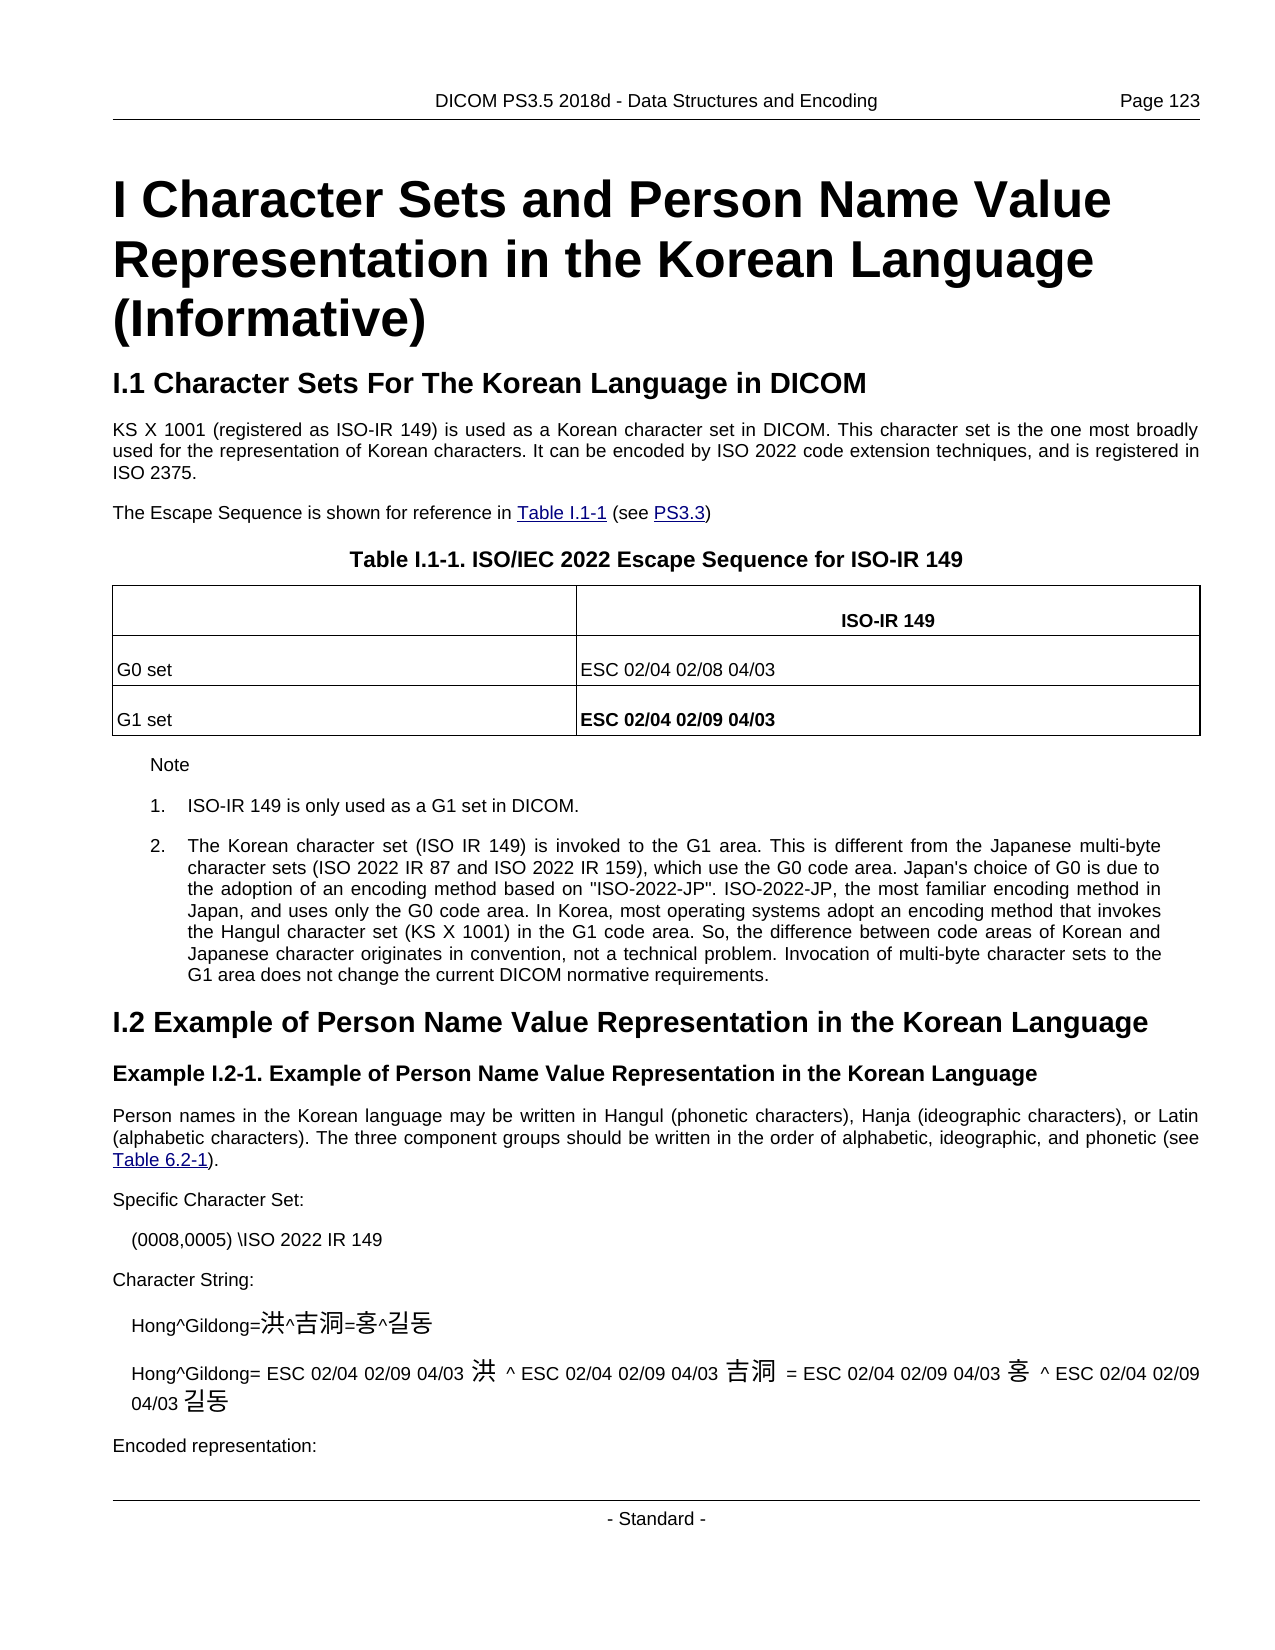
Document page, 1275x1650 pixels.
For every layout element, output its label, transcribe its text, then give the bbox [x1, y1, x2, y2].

table_cell G1 set [113, 686, 576, 734]
text Character String: [112, 1269, 1200, 1291]
text I.1 Character Sets For The Korean Language in DICOM [112, 366, 1200, 400]
text Example I.2-1. Example of Person Name Value Representation in the Korean Language [112, 1061, 1200, 1086]
text Person names in the Korean language may be written in Hangul (phonetic characters), Hanja (ideographic characters), or Latin (alphabetic characters). The three component groups should be written in the order of alphabetic, ideographic, and phonetic (see Table 6.2-1). [112, 1105, 1200, 1170]
text The Escape Sequence is shown for reference in Table I.1-1 (see PS3.3) [112, 502, 1200, 523]
text Note [150, 754, 1162, 776]
text (0008,0005) \ISO 2022 IR 149 [131, 1229, 1200, 1251]
list ISO-IR 149 is only used as a G1 set in DICOM. [150, 794, 1162, 816]
text Encoded representation: [112, 1434, 1200, 1456]
table_cell ESC 02/04 02/09 04/03 [577, 686, 1199, 734]
text KS X 1001 (registered as ISO-IR 149) is used as a Korean character set in DICOM. This character set is the one most broadly used for the representation of Korean characters. It can be encoded by ISO 2022 code extension techniques, and is registered in ISO 2375. [112, 418, 1200, 483]
text Table I.1-1. ISO/IEC 2022 Escape Sequence for ISO-IR 149 [112, 546, 1200, 572]
text Hong^Gildong=洪^吉洞=홍^길동 [131, 1309, 1200, 1339]
table_cell G0 set [113, 636, 576, 685]
table_cell ESC 02/04 02/08 04/03 [577, 636, 1199, 685]
text I Character Sets and Person Name Value Representation in the Korean Language (Informative) [112, 169, 1200, 347]
text I.2 Example of Person Name Value Representation in the Korean Language [112, 1004, 1200, 1038]
text Hong^Gildong= ESC 02/04 02/09 04/03 洪 ^ ESC 02/04 02/09 04/03 吉洞 = ESC 02/04 02/09 04/03 홍 ^ ESC 02/04 02/09 04/03 길동 [131, 1357, 1200, 1416]
list The Korean character set (ISO IR 149) is invoked to the G1 area. This is different from the Japanese multi-byte character sets (ISO 2022 IR 87 and ISO 2022 IR 159), which use the G0 code area. Japan's choice of G0 is due to the adoption of an encoding method based on "ISO-2022-JP". ISO-2022-JP, the most familiar encoding method in Japan, and uses only the G0 code area. In Korea, most operating systems adopt an encoding method that invokes the Hangul character set (KS X 1001) in the G1 code area. So, the difference between code areas of Korean and Japanese character originates in convention, not a technical problem. Invocation of multi-byte character sets to the G1 area does not change the current DICOM normative requirements. [150, 835, 1162, 986]
text Specific Character Set: [112, 1189, 1200, 1210]
table_header [113, 586, 576, 635]
table_header ISO-IR 149 [577, 586, 1199, 635]
